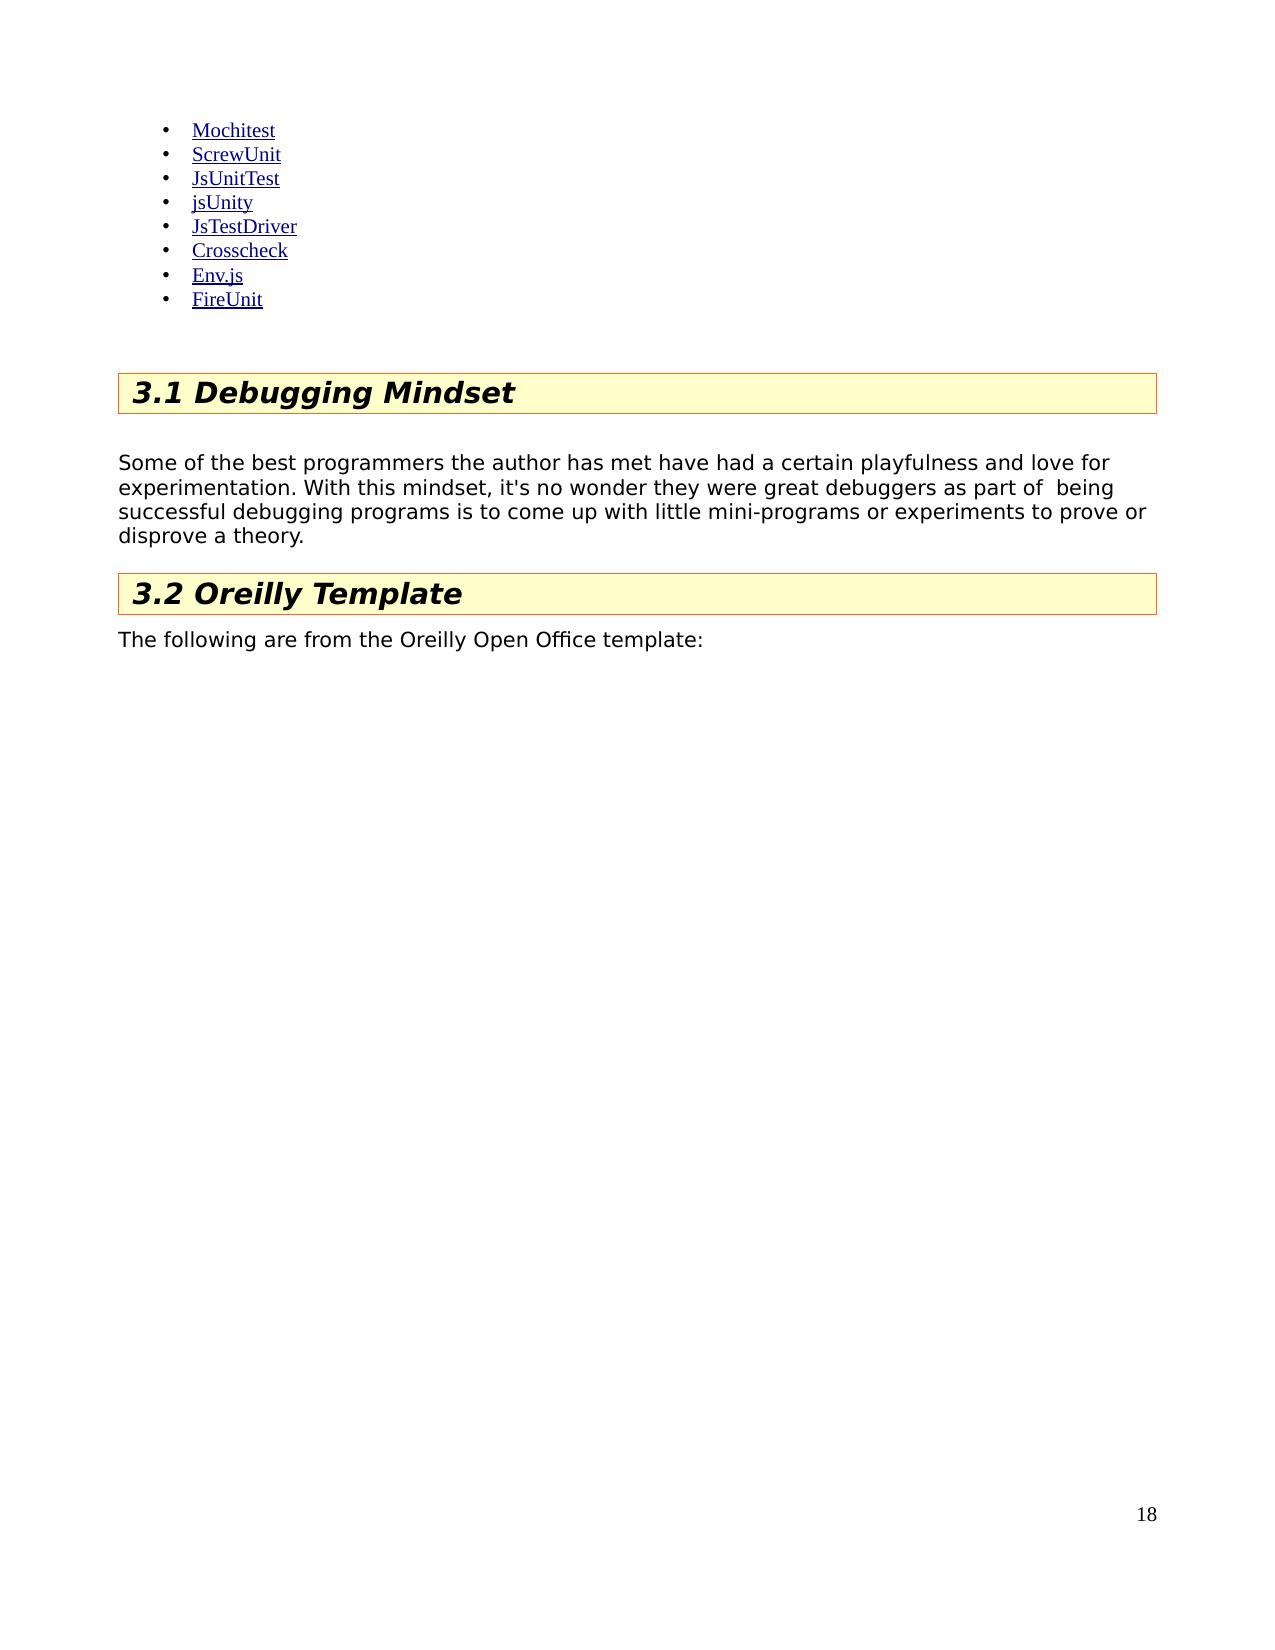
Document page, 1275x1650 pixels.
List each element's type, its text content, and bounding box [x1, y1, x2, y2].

list jsUnity [162, 190, 1157, 214]
list Env.js [162, 262, 1157, 287]
text Some of the best programmers the author has met have had a certain playfulness and love for experimentation. With this mindset, it's no wonder they were great debuggers as part of being successful debugging programs is to come up with little mini-programs or experiments to prove or disprove a theory. [118, 451, 1157, 548]
list Crosscheck [162, 238, 1157, 262]
list Mochitest [162, 118, 1157, 142]
text The following are from the Oreilly Open Office template: [118, 628, 1157, 652]
subtitle 3.2 Oreilly Template [119, 574, 1156, 614]
list ScrewUnit [162, 142, 1157, 166]
list JsTestDriver [162, 214, 1157, 238]
subtitle 3.1 Debugging Mindset [119, 374, 1156, 413]
list JsUnitTest [162, 166, 1157, 190]
list FireUnit [162, 287, 1157, 311]
